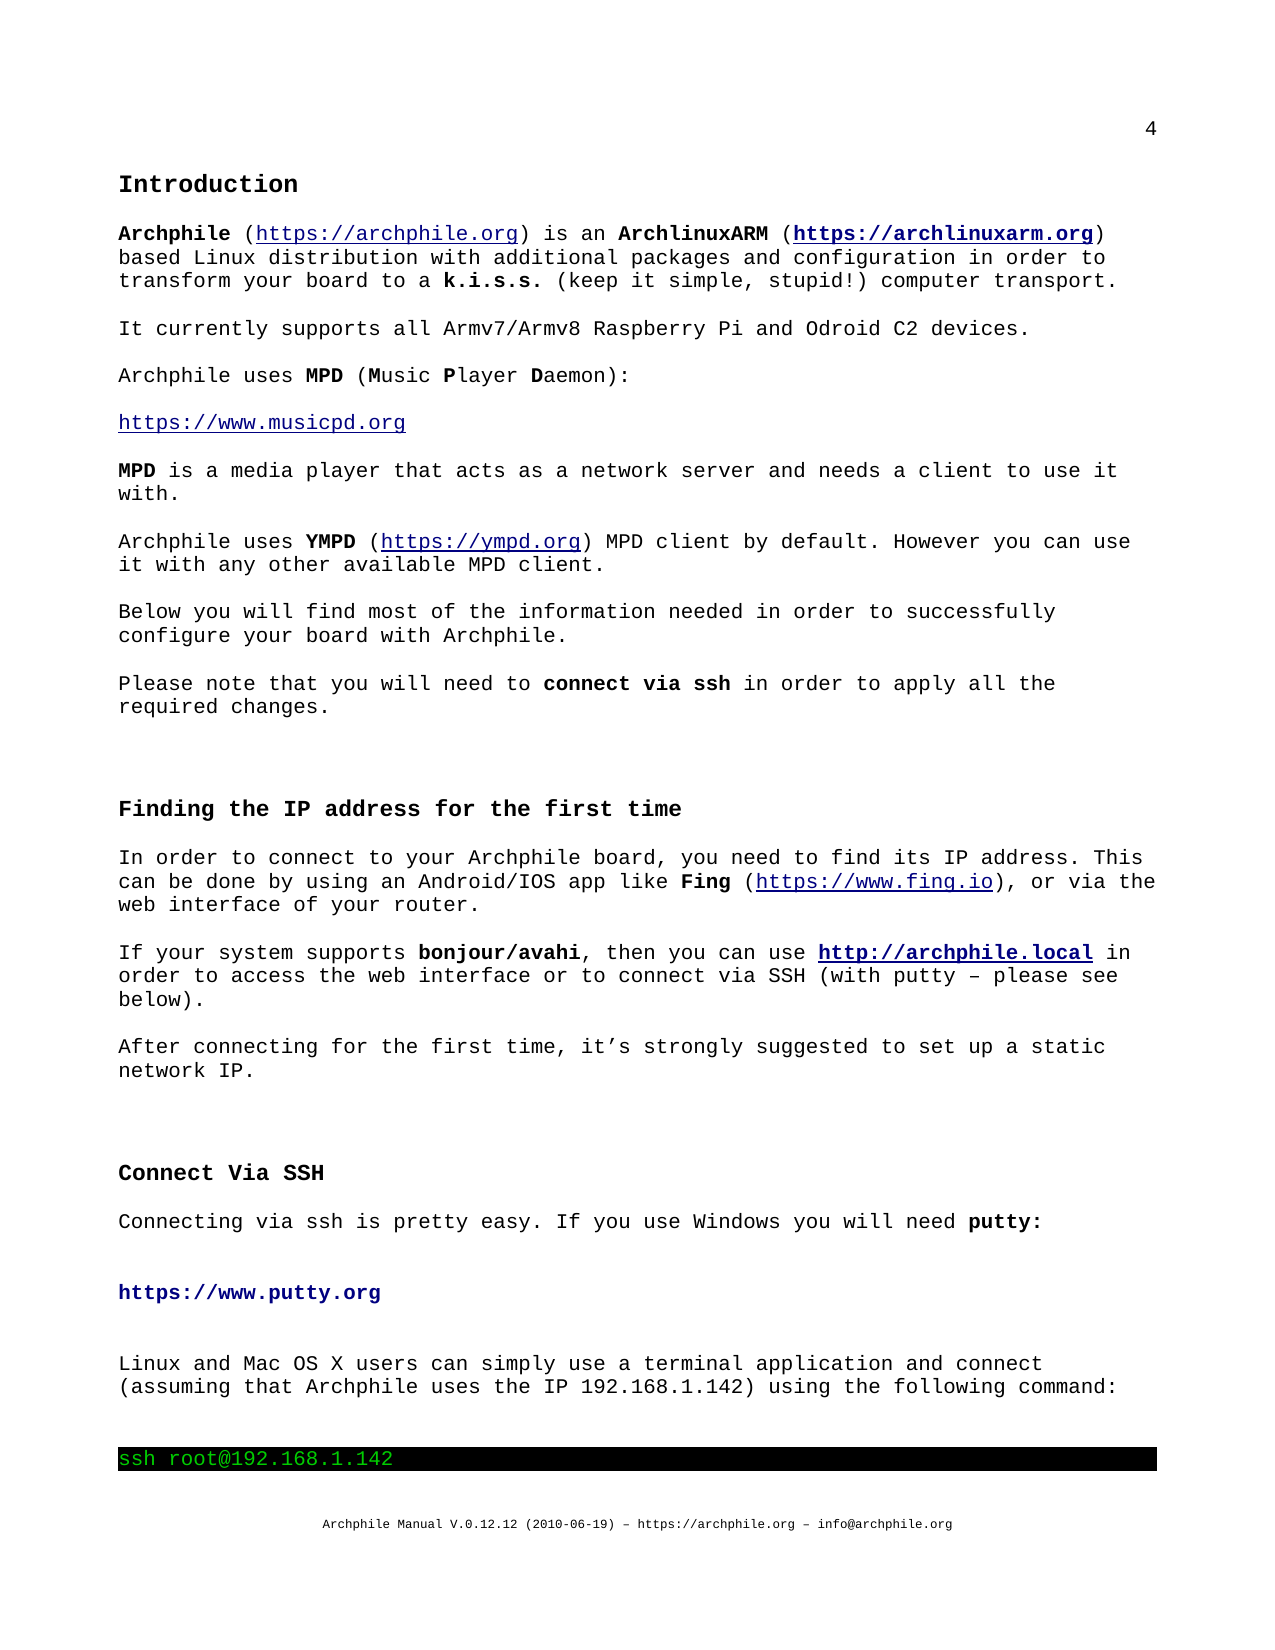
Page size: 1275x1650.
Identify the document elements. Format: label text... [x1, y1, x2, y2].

text MPD is a media player that acts as a network server and needs a client to use it with. [118, 460, 1157, 507]
text Archphile uses MPD (Music Player Daemon): [118, 365, 1157, 389]
text After connecting for the first time, it’s strongly suggested to set up a static network IP. [118, 1036, 1157, 1084]
text Archphile (https://archphile.org) is an ArchlinuxARM (https://archlinuxarm.org) based Linux distribution with additional packages and configuration in order to transform your board to a k.i.s.s. (keep it simple, stupid!) computer transport. [118, 223, 1157, 294]
text It currently supports all Armv7/Armv8 Raspberry Pi and Odroid C2 devices. [118, 318, 1157, 341]
text https://www.putty.org [118, 1282, 1157, 1306]
text Please note that you will need to connect via ssh in order to apply all the required changes. [118, 672, 1157, 720]
text Connect Via SSH [118, 1161, 1157, 1187]
text If your system supports bonjour/avahi, then you can use http://archphile.local in order to access the web interface or to connect via SSH (with putty – please see below). [118, 942, 1157, 1013]
text Below you will find most of the information needed in order to successfully configure your board with Archphile. [118, 602, 1157, 649]
text ssh root@192.168.1.142 [118, 1447, 1157, 1471]
text Finding the IP address for the first time [118, 798, 1157, 823]
text In order to connect to your Archphile board, you need to find its IP address. This can be done by using an Android/IOS app like Fing (https://www.fing.io), or via the web interface of your router. [118, 847, 1157, 918]
text Introduction [118, 171, 1157, 199]
text Linux and Mac OS X users can simply use a terminal application and connect (assuming that Archphile uses the IP 192.168.1.142) using the following command: [118, 1353, 1157, 1400]
text https://www.musicpd.org [118, 412, 1157, 436]
text Archphile uses YMPD (https://ympd.org) MPD client by default. However you can use it with any other available MPD client. [118, 531, 1157, 578]
text Connecting via ssh is pretty easy. If you use Windows you will need putty: [118, 1211, 1157, 1235]
